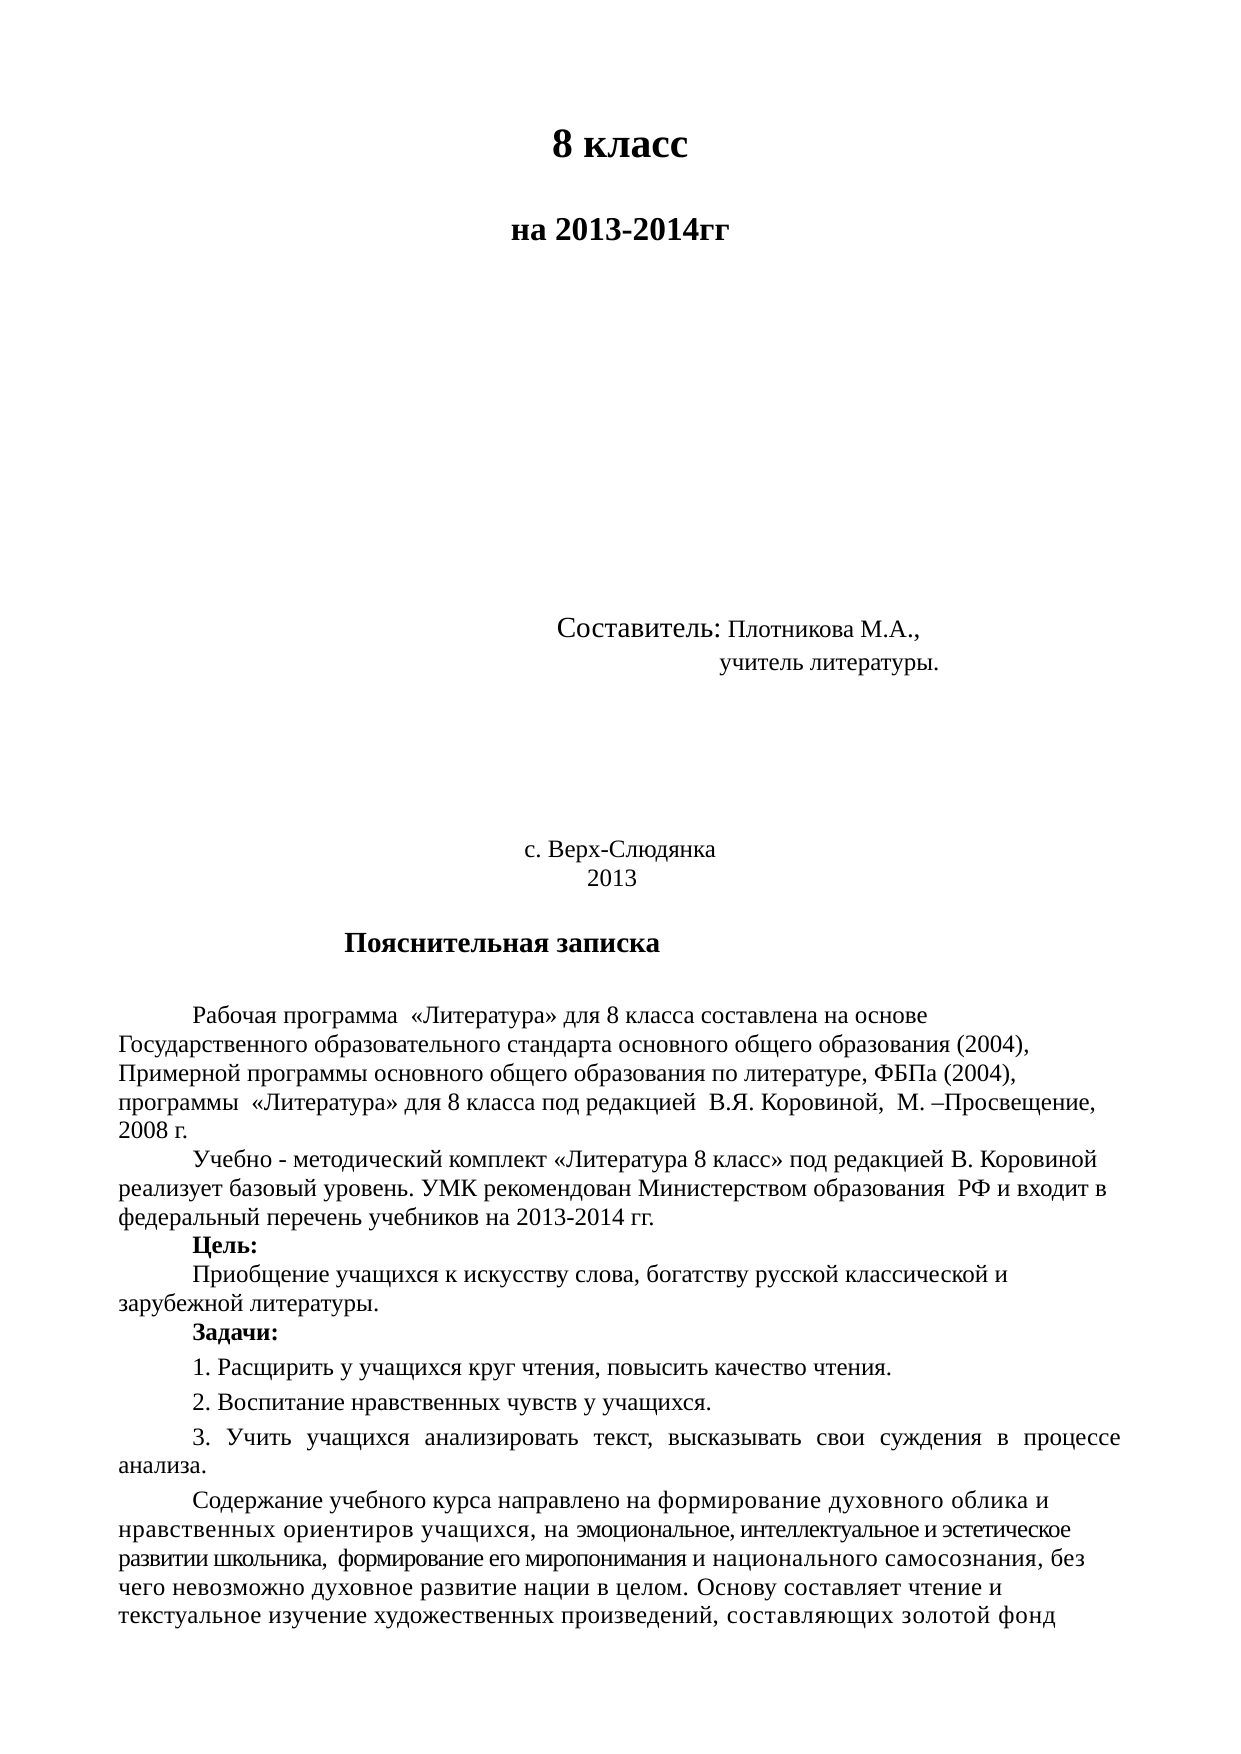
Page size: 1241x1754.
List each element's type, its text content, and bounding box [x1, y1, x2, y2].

text Приобщение учащихся к искусству слова, богатству русской классической и зарубежной литературы. [118, 1259, 1122, 1317]
text Учебно - методический комплект «Литература 8 класс» под редакцией В. Коровиной реализует базовый уровень. УМК рекомендован Министерством образования РФ и входит в федеральный перечень учебников на 2013-2014 гг. [118, 1144, 1122, 1230]
text 3. Учить учащихся анализировать текст, высказывать свои суждения в процессе анализа. [118, 1422, 1122, 1479]
text Рабочая программа «Литература» для 8 класса составлена на основе Государственного образовательного стандарта основного общего образования (2004), Примерной программы основного общего образования по литературе, ФБПа (2004), программы «Литература» для 8 класса под редакцией В.Я. Коровиной, М. –Просвещение, 2008 г. [118, 1000, 1122, 1144]
text 2013 [118, 863, 1122, 892]
text Пояснительная записка [118, 926, 1122, 959]
text 8 класс [118, 118, 1122, 166]
text с. Верх-Слюдянка [118, 834, 1122, 863]
text 2. Воспитание нравственных чувств у учащихся. [118, 1387, 1122, 1415]
text 1. Расщирить у учащихся круг чтения, повысить качество чтения. [118, 1352, 1122, 1380]
text на 2013-2014гг [118, 209, 1122, 247]
text учитель литературы. [118, 645, 1122, 676]
text Задачи: [118, 1317, 1122, 1345]
text Составитель: Плотникова М.А., [118, 602, 1122, 645]
text Содержание учебного курса направлено на формирование духовного облика и нравственных ориентиров учащихся, на эмоциональное, интеллектуальное и эстетическое развитии школьника, формирование его миропонимания и национального самосознания, без чего невозможно духовное развитие нации в целом. Основу составляет чтение и текстуальное изучение художественных произведений, составляющих золотой фонд [118, 1485, 1122, 1629]
text Цель: [118, 1230, 1122, 1259]
